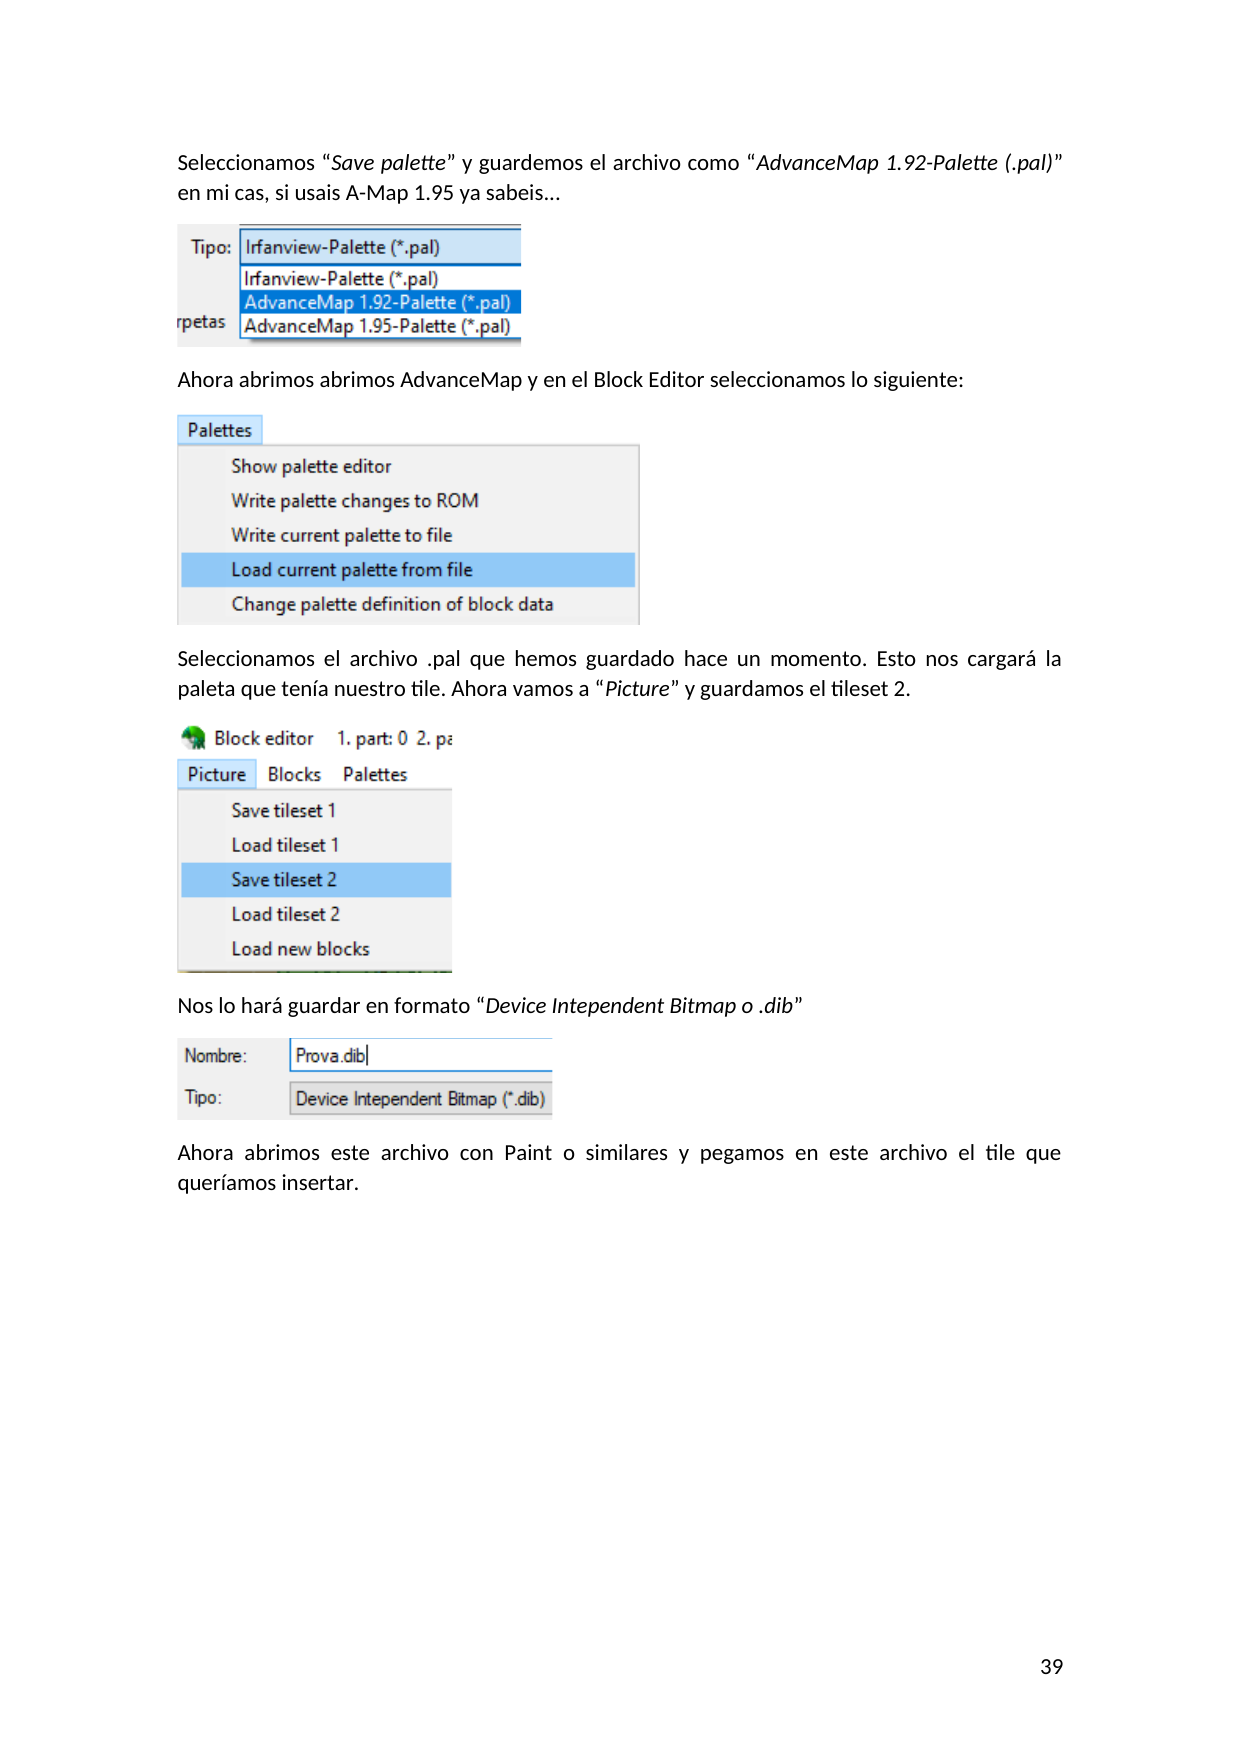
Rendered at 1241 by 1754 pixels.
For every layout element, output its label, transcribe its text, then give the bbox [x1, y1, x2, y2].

picture [177, 1038, 553, 1120]
text Ahora abrimos este archivo con Paint o similares y pegamos en este archivo el tile que queríamos insertar. [177, 1138, 1063, 1196]
picture [177, 412, 640, 625]
picture [177, 720, 453, 973]
text Seleccionamos “Save palette” y guardemos el archivo como “AdvanceMap 1.92-Palette (.pal)” en mi cas, si usais A-Map 1.95 ya sabeis... [177, 148, 1063, 206]
text Nos lo hará guardar en formato “Device Intependent Bitmap o .dib” [177, 991, 1063, 1019]
picture [177, 224, 522, 347]
text Seleccionamos el archivo .pal que hemos guardado hace un momento. Esto nos cargará la paleta que tenía nuestro tile. Ahora vamos a “Picture” y guardamos el tileset 2. [177, 644, 1063, 702]
text Ahora abrimos abrimos AdvanceMap y en el Block Editor seleccionamos lo siguiente: [177, 365, 1063, 393]
